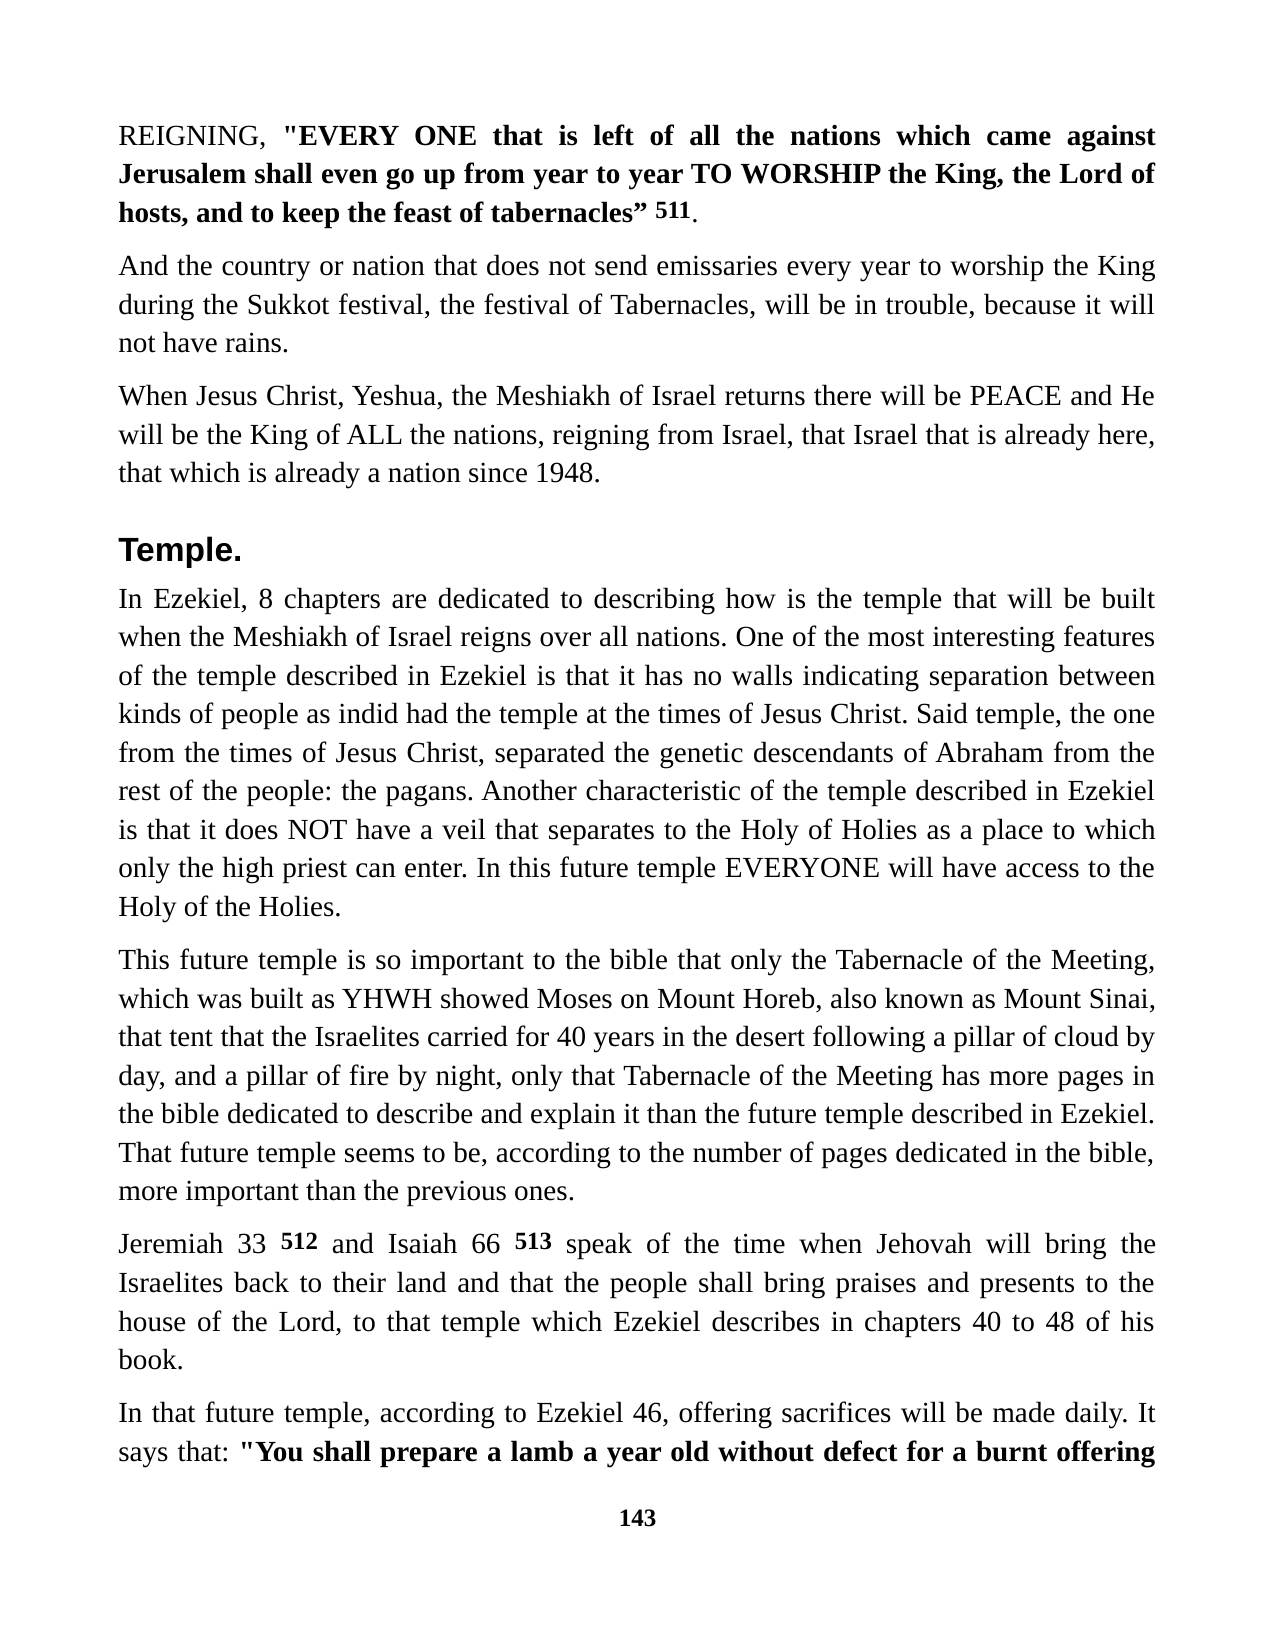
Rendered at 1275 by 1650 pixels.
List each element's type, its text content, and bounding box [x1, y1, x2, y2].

text In that future temple, according to Ezekiel 46, offering sacrifices will be made daily. It says that: "You shall prepare a lamb a year old without defect for a burnt offering [118, 1395, 1157, 1467]
text When Jesus Christ, Yeshua, the Meshiakh of Israel returns there will be PEACE and He will be the King of ALL the nations, reigning from Israel, that Israel that is already here, that which is already a nation since 1948. [118, 378, 1157, 489]
text In Ezekiel, 8 chapters are dedicated to describing how is the temple that will be built when the Meshiakh of Israel reigns over all nations. One of the most interesting features of the temple described in Ezekiel is that it has no walls indicating separation between kinds of people as indid had the temple at the times of Jesus Christ. Said temple, the one from the times of Jesus Christ, separated the genetic descendants of Abraham from the rest of the people: the pagans. Another characteristic of the temple described in Ezekiel is that it does NOT have a veil that separates to the Holy of Holies as a place to which only the high priest can enter. In this future temple EVERYONE will have access to the Holy of the Holies. [118, 581, 1157, 923]
subtitle Temple. [118, 529, 1157, 568]
text And the country or nation that does not send emissaries every year to worship the King during the Sukkot festival, the festival of Tabernacles, will be in trouble, because it will not have rains. [118, 248, 1157, 359]
text REIGNING, "EVERY ONE that is left of all the nations which came against Jerusalem shall even go up from year to year TO WORSHIP the King, the Lord of hosts, and to keep the feast of tabernacles” . [118, 118, 1157, 229]
text Jeremiah 33 and Isaiah 66 speak of the time when Jehovah will bring the Israelites back to their land and that the people shall bring praises and presents to the house of the Lord, to that temple which Ezekiel describes in chapters 40 to 48 of his book. [118, 1227, 1157, 1376]
text This future temple is so important to the bible that only the Tabernacle of the Meeting, which was built as YHWH showed Moses on Mount Horeb, also known as Mount Sinai, that tent that the Israelites carried for 40 years in the desert following a pillar of cloud by day, and a pillar of fire by night, only that Tabernacle of the Meeting has more pages in the bible dedicated to describe and explain it than the future temple described in Ezekiel. That future temple seems to be, according to the number of pages dedicated in the bible, more important than the previous ones. [118, 942, 1157, 1207]
